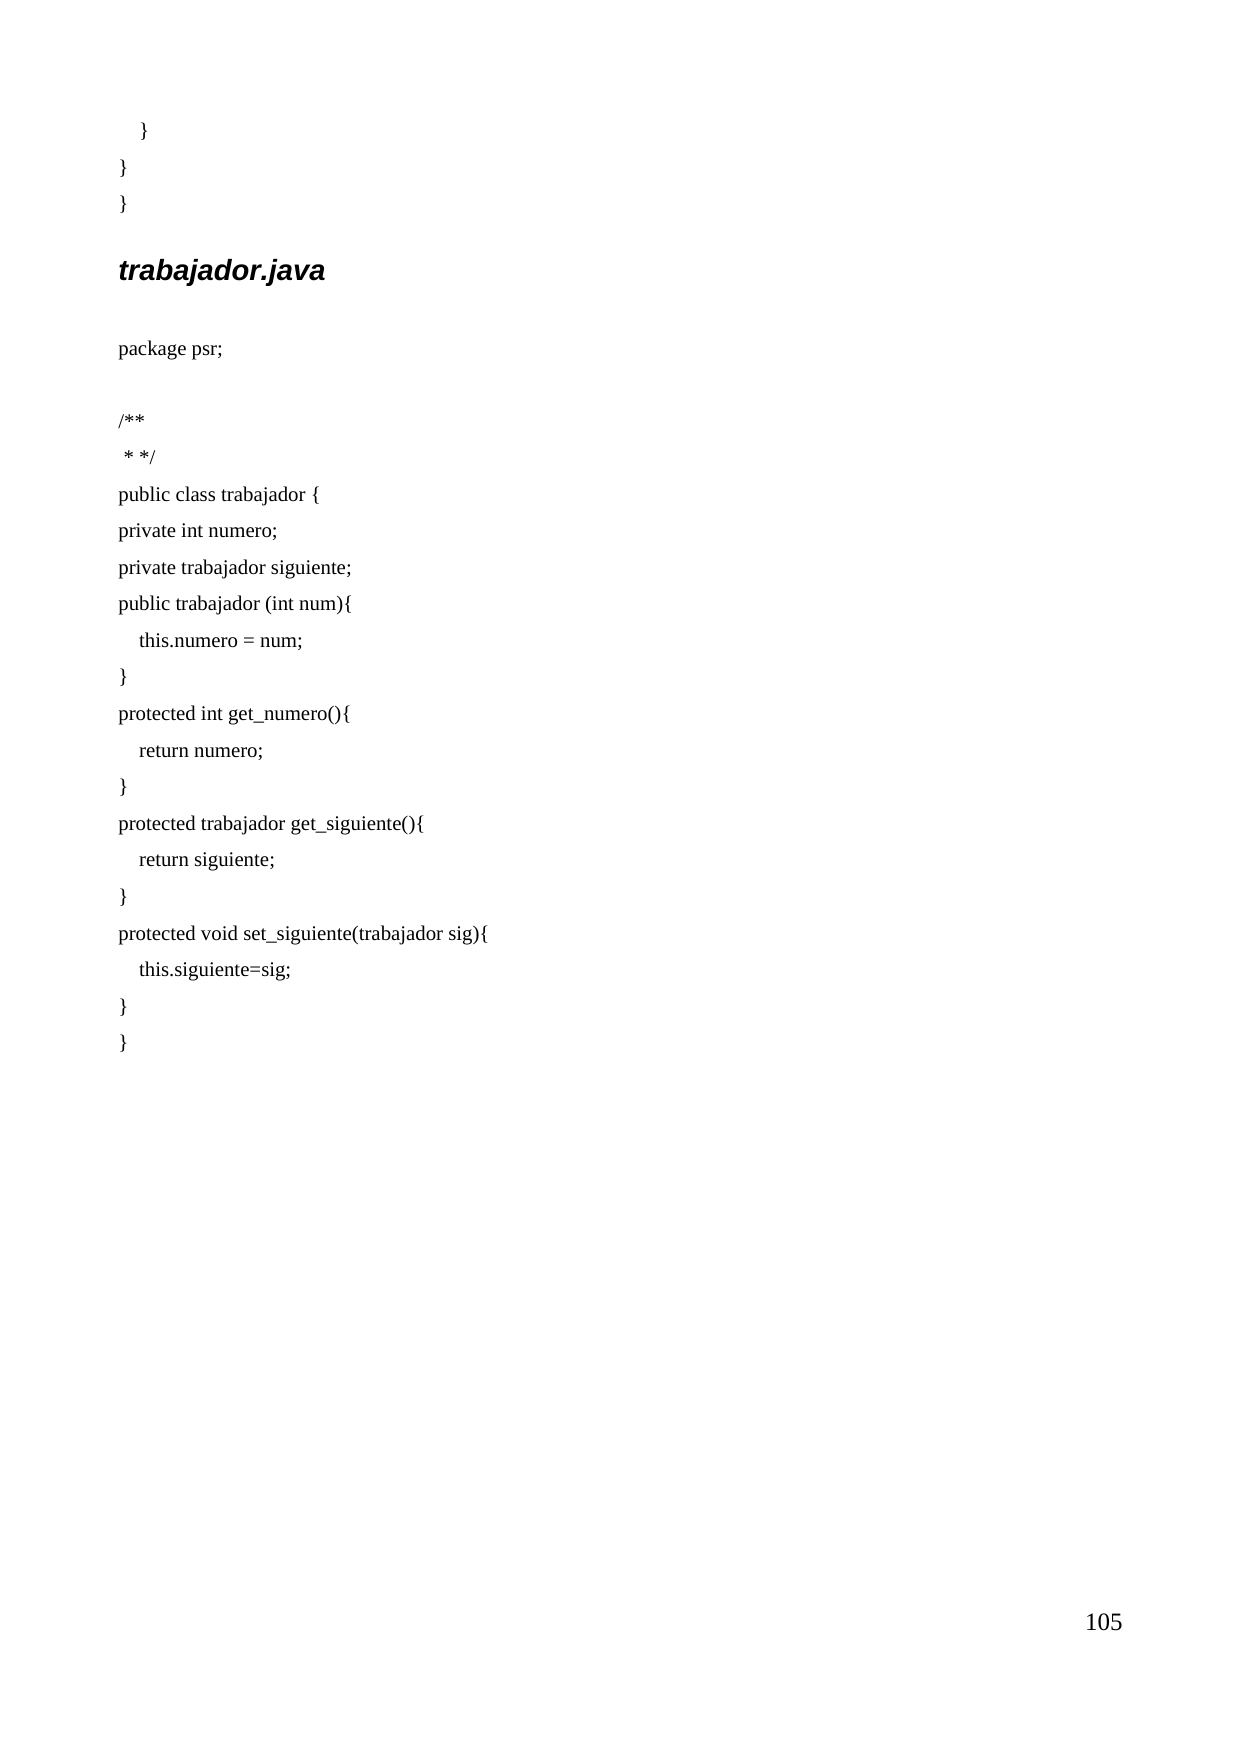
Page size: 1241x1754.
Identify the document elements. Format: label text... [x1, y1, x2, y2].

text /** [118, 408, 1122, 433]
text protected int get_numero(){ [118, 701, 1122, 725]
text } [118, 118, 1122, 142]
text public class trabajador { [118, 482, 1122, 506]
text } [118, 664, 1122, 688]
text this.numero = num; [118, 628, 1122, 652]
text return siguiente; [118, 847, 1122, 871]
text private trabajador siguiente; [118, 555, 1122, 579]
text this.siguiente=sig; [118, 957, 1122, 981]
text } [118, 155, 1122, 179]
text protected trabajador get_siguiente(){ [118, 811, 1122, 835]
text } [118, 191, 1122, 215]
text protected void set_siguiente(trabajador sig){ [118, 920, 1122, 944]
text package psr; [118, 335, 1122, 359]
text } [118, 1030, 1122, 1054]
text return numero; [118, 738, 1122, 762]
text } [118, 774, 1122, 798]
text } [118, 884, 1122, 908]
text private int numero; [118, 518, 1122, 542]
text public trabajador (int num){ [118, 591, 1122, 615]
subtitle trabajador.java [118, 253, 1122, 286]
text * */ [118, 445, 1122, 469]
text } [118, 993, 1122, 1018]
